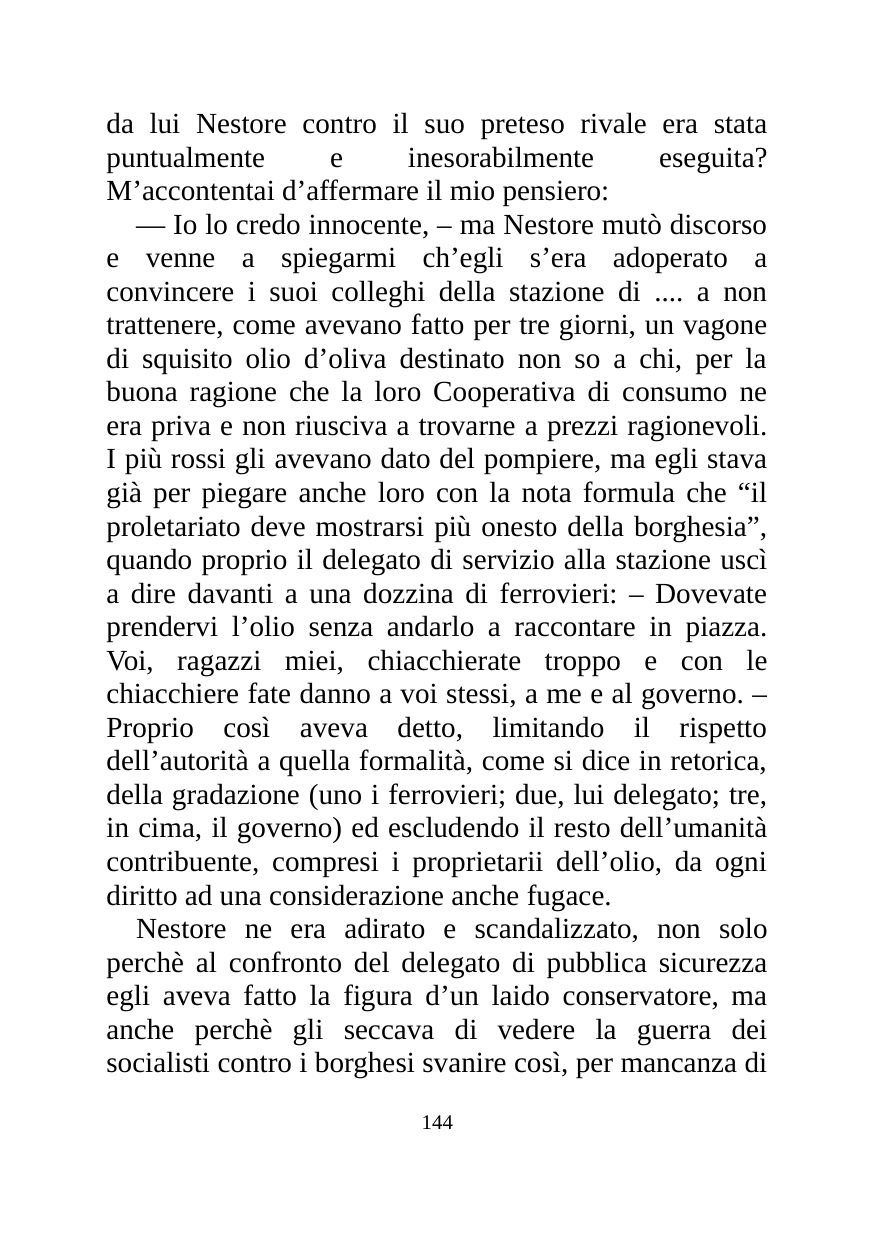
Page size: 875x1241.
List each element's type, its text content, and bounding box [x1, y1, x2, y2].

text da lui Nestore contro il suo preteso rivale era stata puntualmente e inesorabilmente eseguita? M’accontentai d’affermare il mio pensiero: [106, 106, 768, 207]
text — Io lo credo innocente, – ma Nestore mutò discorso e venne a spiegarmi ch’egli s’era adoperato a convincere i suoi colleghi della stazione di .... a non trattenere, come avevano fatto per tre giorni, un vagone di squisito olio d’oliva destinato non so a chi, per la buona ragione che la loro Cooperativa di consumo ne era priva e non riusciva a trovarne a prezzi ragionevoli. I più rossi gli avevano dato del pompiere, ma egli stava già per piegare anche loro con la nota formula che “il proletariato deve mostrarsi più onesto della borghesia”, quando proprio il delegato di servizio alla stazione uscì a dire davanti a una dozzina di ferrovieri: – Dovevate prendervi l’olio senza andarlo a raccontare in piazza. Voi, ragazzi miei, chiacchierate troppo e con le chiacchiere fate danno a voi stessi, a me e al governo. – Proprio così aveva detto, limitando il rispetto dell’autorità a quella formalità, come si dice in retorica, della gradazione (uno i ferrovieri; due, lui delegato; tre, in cima, il governo) ed escludendo il resto dell’umanità contribuente, compresi i proprietarii dell’olio, da ogni diritto ad una considerazione anche fugace. [106, 207, 768, 911]
text Nestore ne era adirato e scandalizzato, non solo perchè al confronto del delegato di pubblica sicurezza egli aveva fatto la figura d’un laido conservatore, ma anche perchè gli seccava di vedere la guerra dei socialisti contro i borghesi svanire così, per mancanza di [106, 911, 768, 1079]
